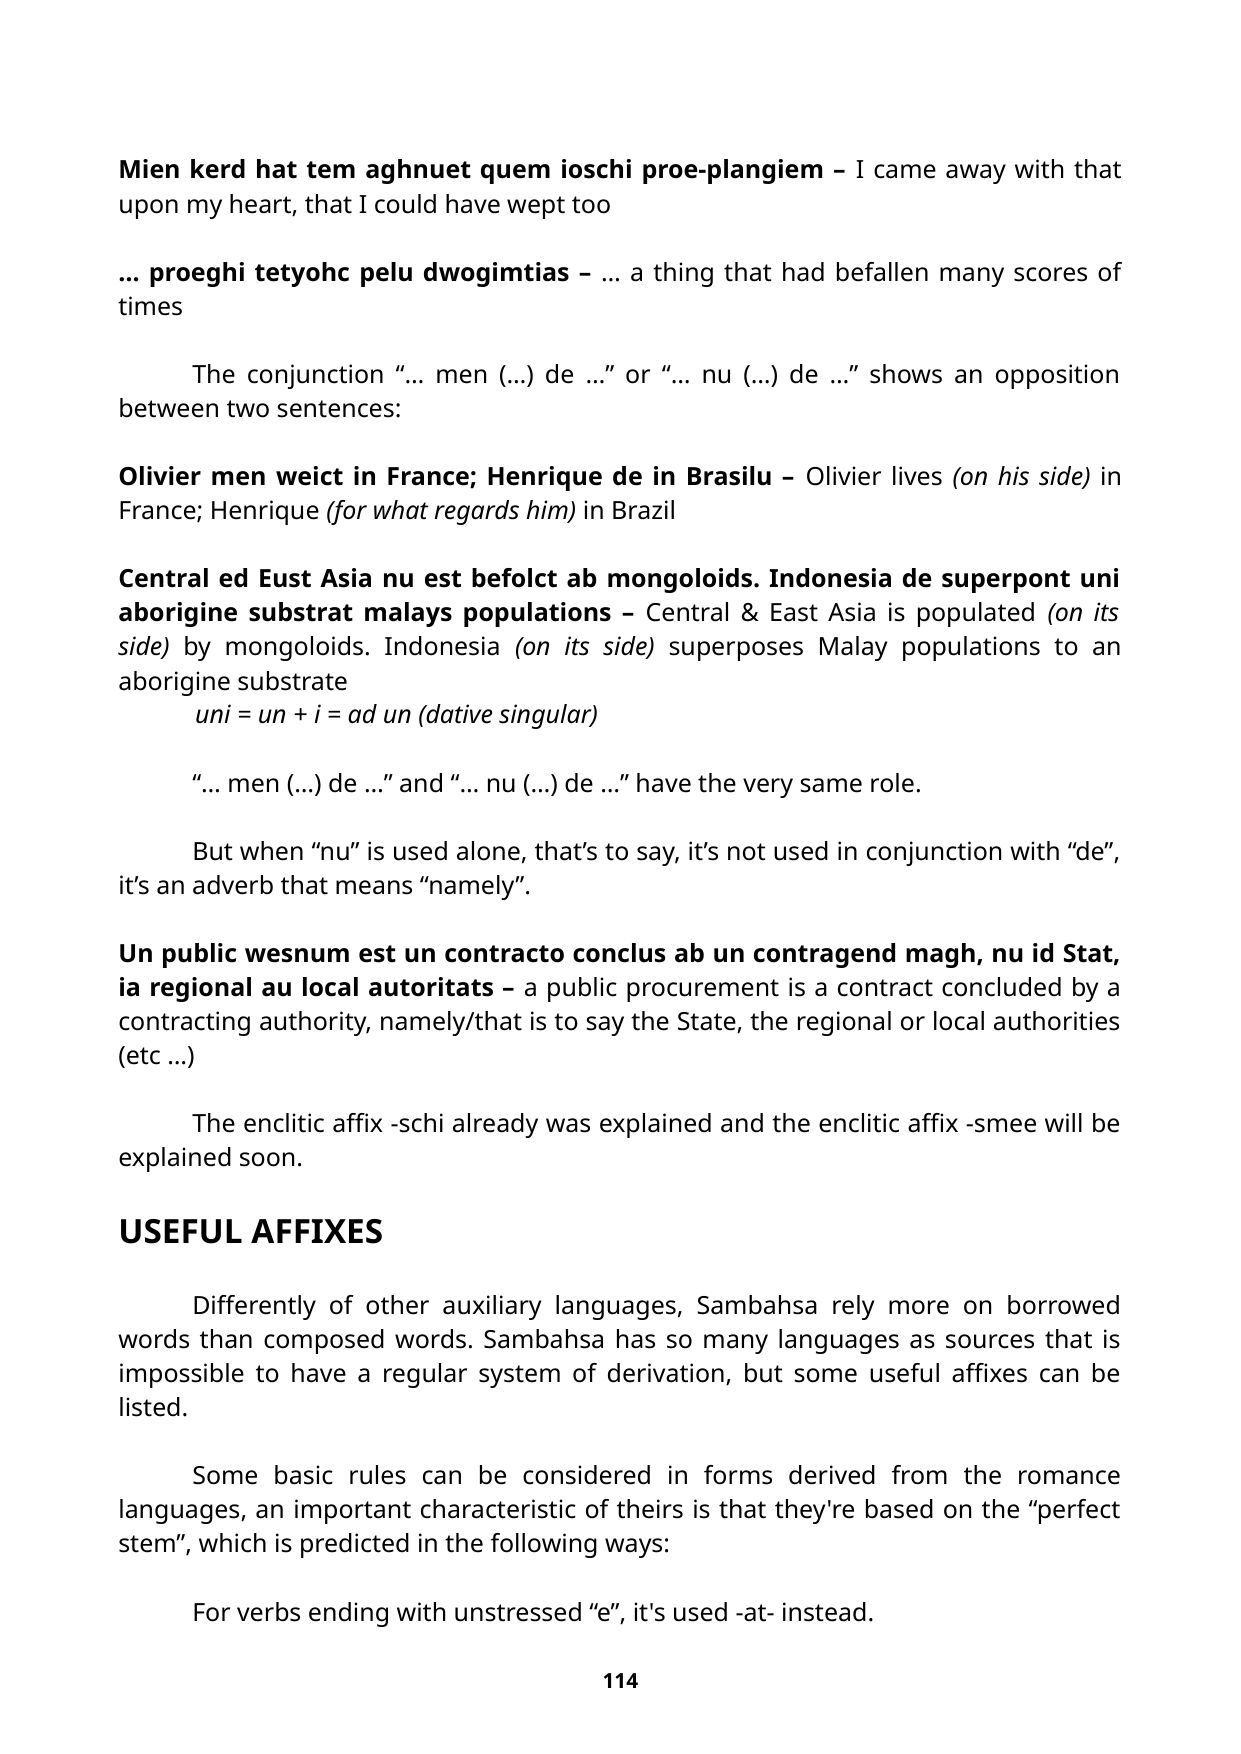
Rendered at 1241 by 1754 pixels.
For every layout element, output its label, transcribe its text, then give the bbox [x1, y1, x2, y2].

text Differently of other auxiliary languages, Sambahsa rely more on borrowed words than composed words. Sambahsa has so many languages as sources that is impossible to have a regular system of derivation, but some useful affixes can be listed. [118, 1288, 1122, 1424]
text The conjunction “… men (…) de …” or “… nu (…) de …” shows an opposition between two sentences: [118, 357, 1122, 425]
text The enclitic affix -schi already was explained and the enclitic affix -smee will be explained soon. [118, 1106, 1122, 1174]
text Central ed Eust Asia nu est befolct ab mongoloids. Indonesia de superpont uni aborigine substrat malays populations – Central & East Asia is populated (on its side) by mongoloids. Indonesia (on its side) superposes Malay populations to an aborigine substrate [118, 561, 1122, 697]
text uni = un + i = ad un (dative singular) [195, 697, 1122, 731]
text … proeghi tetyohc pelu dwogimtias – … a thing that had befallen many scores of times [118, 254, 1122, 322]
text “… men (…) de …” and “… nu (…) de …” have the very same role. [118, 765, 1122, 799]
text Un public wesnum est un contracto conclus ab un contragend magh, nu id Stat, ia regional au local autoritats – a public procurement is a contract concluded by a contracting authority, namely/that is to say the State, the regional or local authorities (etc …) [118, 936, 1122, 1072]
subtitle USEFUL AFFIXES [118, 1208, 1122, 1253]
text But when “nu” is used alone, that’s to say, it’s not used in conjunction with “de”, it’s an adverb that means “namely”. [118, 833, 1122, 902]
text Some basic rules can be considered in forms derived from the romance languages, an important characteristic of theirs is that they're based on the “perfect stem”, which is predicted in the following ways: [118, 1458, 1122, 1560]
text For verbs ending with unstressed “e”, it's used -at- instead. [118, 1594, 1122, 1628]
text Olivier men weict in France; Henrique de in Brasilu – Olivier lives (on his side) in France; Henrique (for what regards him) in Brazil [118, 459, 1122, 527]
text Mien kerd hat tem aghnuet quem ioschi proe-plangiem – I came away with that upon my heart, that I could have wept too [118, 152, 1122, 220]
